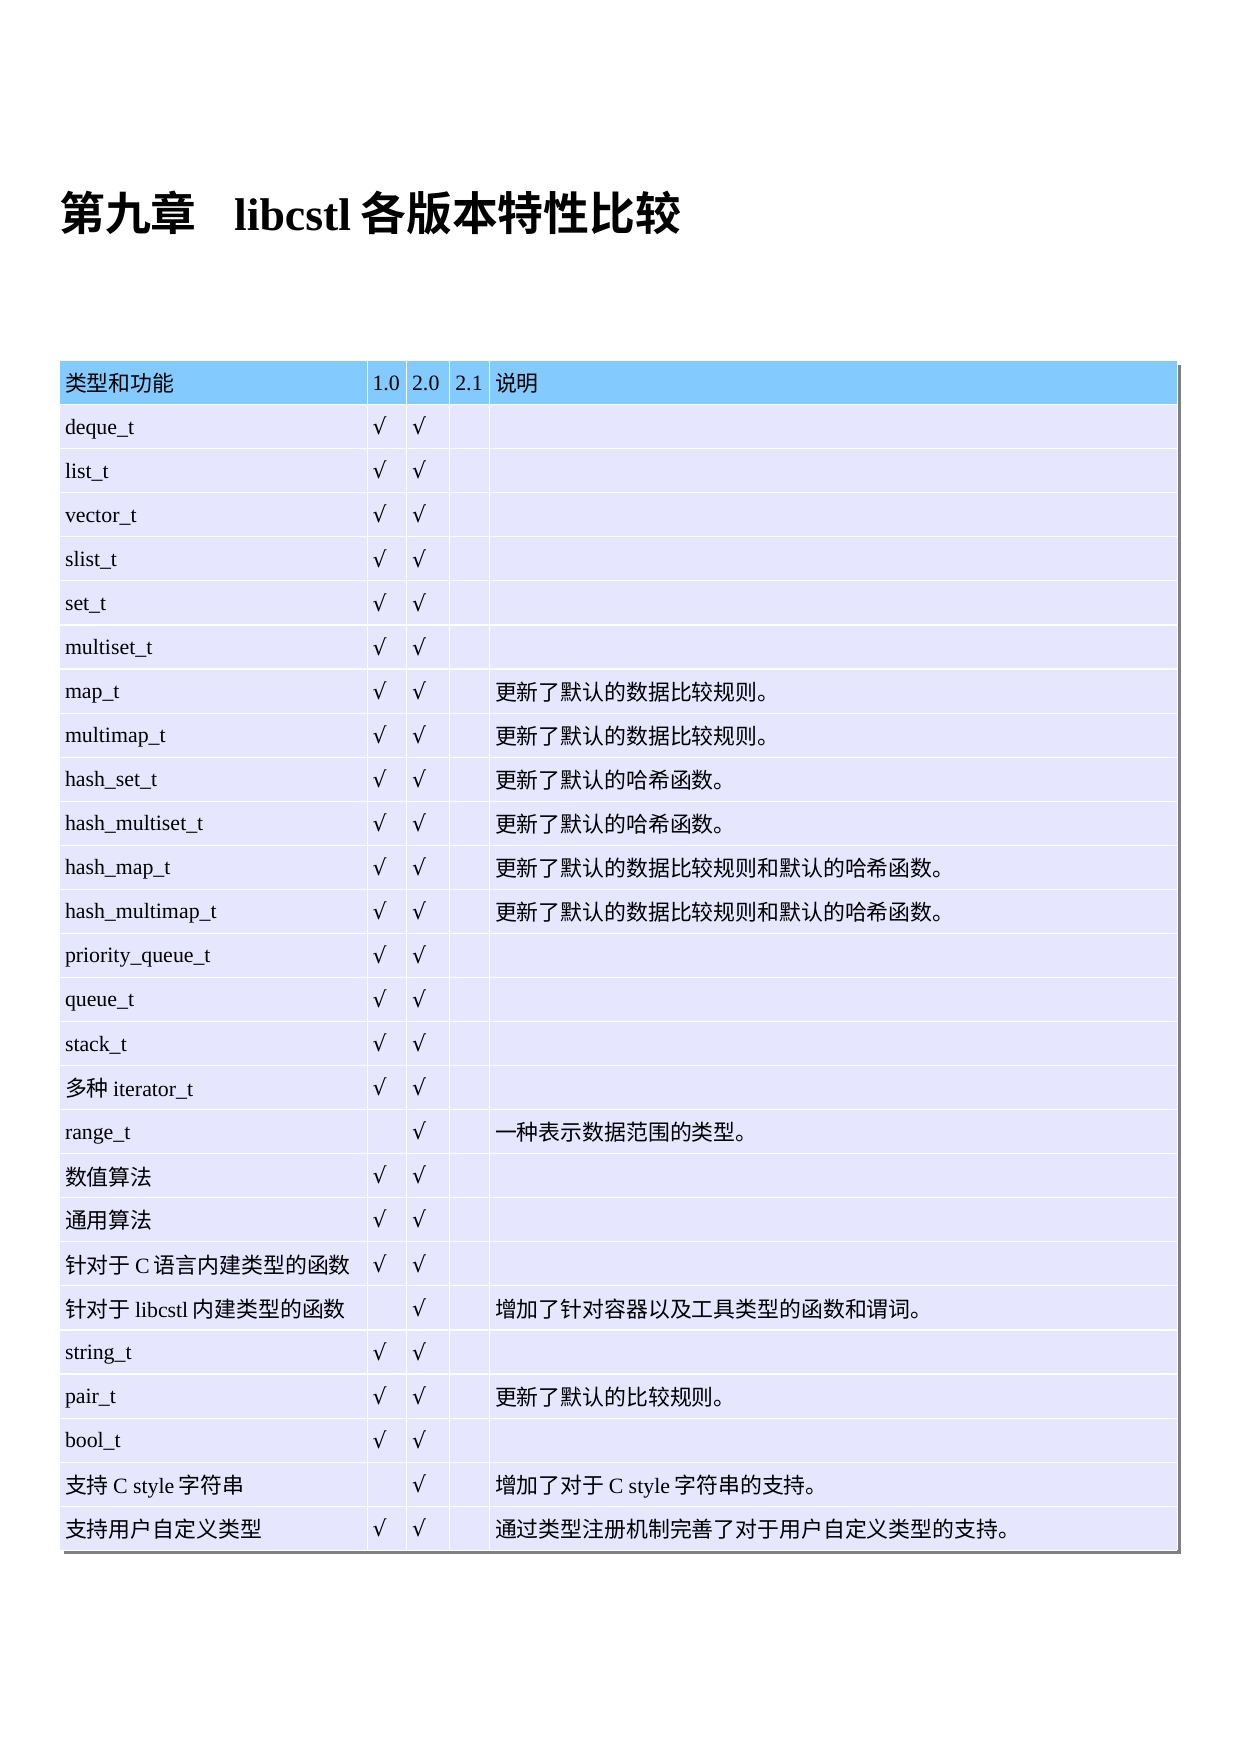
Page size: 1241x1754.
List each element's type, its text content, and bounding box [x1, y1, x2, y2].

table_cell [450, 978, 489, 1021]
table_cell [490, 1022, 1177, 1065]
table_cell 更新了默认的哈希函数。 [490, 758, 1177, 801]
table_cell [450, 846, 489, 889]
table_cell [450, 1022, 489, 1065]
table_cell [450, 1463, 489, 1506]
table_cell √ [368, 670, 406, 713]
table_cell pair_t [60, 1375, 367, 1418]
table_cell multimap_t [60, 714, 367, 757]
table_cell [450, 1286, 489, 1329]
table_cell [450, 934, 489, 977]
table_cell √ [368, 626, 406, 668]
table_cell √ [407, 1154, 449, 1197]
table_cell queue_t [60, 978, 367, 1021]
table_cell hash_map_t [60, 846, 367, 889]
table_cell [450, 714, 489, 757]
table_cell √ [407, 890, 449, 933]
table_cell √ [407, 449, 449, 492]
table_header 2.0 [407, 361, 449, 404]
table_cell √ [407, 934, 449, 977]
table_cell √ [407, 1110, 449, 1153]
table_cell 针对于C语言内建类型的函数 [60, 1242, 367, 1285]
table_cell √ [368, 1242, 406, 1285]
table_cell 更新了默认的数据比较规则和默认的哈希函数。 [490, 890, 1177, 933]
table_cell 通过类型注册机制完善了对于用户自定义类型的支持。 [490, 1507, 1177, 1550]
table_cell √ [368, 1066, 406, 1109]
table_cell √ [368, 978, 406, 1021]
table_cell 针对于libcstl内建类型的函数 [60, 1286, 367, 1329]
table_cell √ [407, 405, 449, 448]
table_cell √ [368, 1198, 406, 1241]
table_cell [450, 802, 489, 845]
table_cell stack_t [60, 1022, 367, 1065]
table_cell [450, 670, 489, 713]
table_cell [450, 1066, 489, 1109]
table_cell 通用算法 [60, 1198, 367, 1241]
table_cell √ [368, 405, 406, 448]
table_cell 支持C style字符串 [60, 1463, 367, 1506]
table_cell [490, 1331, 1177, 1373]
table_cell [450, 890, 489, 933]
table_header 类型和功能 [60, 361, 367, 404]
table_cell priority_queue_t [60, 934, 367, 977]
table_cell √ [407, 1022, 449, 1065]
table_cell √ [407, 1066, 449, 1109]
table_cell 更新了默认的哈希函数。 [490, 802, 1177, 845]
table_header 1.0 [368, 361, 406, 404]
table_cell √ [368, 934, 406, 977]
table_cell √ [407, 714, 449, 757]
table_cell [490, 1198, 1177, 1241]
table_cell √ [368, 581, 406, 624]
table_cell √ [368, 1331, 406, 1373]
table_cell √ [368, 1375, 406, 1418]
table_cell [450, 1198, 489, 1241]
table_cell [450, 405, 489, 448]
table_cell [490, 1066, 1177, 1109]
table_cell string_t [60, 1331, 367, 1373]
table_cell 更新了默认的数据比较规则。 [490, 714, 1177, 757]
table_cell √ [368, 1154, 406, 1197]
table_cell √ [368, 1022, 406, 1065]
table_cell √ [407, 537, 449, 580]
table_cell √ [368, 758, 406, 801]
table_cell √ [407, 1286, 449, 1329]
table_cell [368, 1110, 406, 1153]
table_cell 一种表示数据范围的类型。 [490, 1110, 1177, 1153]
table_cell √ [368, 1507, 406, 1550]
table_cell [450, 581, 489, 624]
table_cell list_t [60, 449, 367, 492]
table_cell slist_t [60, 537, 367, 580]
table_cell √ [407, 978, 449, 1021]
table_cell [490, 493, 1177, 536]
table_cell √ [407, 802, 449, 845]
table_cell set_t [60, 581, 367, 624]
table_cell √ [368, 714, 406, 757]
table_cell [490, 449, 1177, 492]
table_cell [490, 537, 1177, 580]
table_cell [450, 1154, 489, 1197]
table_cell 更新了默认的数据比较规则和默认的哈希函数。 [490, 846, 1177, 889]
table_cell hash_set_t [60, 758, 367, 801]
table_cell √ [368, 890, 406, 933]
table_cell [490, 1154, 1177, 1197]
table_cell √ [407, 493, 449, 536]
subtitle libcstl各版本特性比较 [59, 162, 1181, 259]
table_cell [450, 537, 489, 580]
table_cell √ [407, 626, 449, 668]
table_cell √ [407, 670, 449, 713]
table_cell [490, 934, 1177, 977]
table_cell 更新了默认的比较规则。 [490, 1375, 1177, 1418]
table_cell [450, 1242, 489, 1285]
table_cell [490, 581, 1177, 624]
table_cell [450, 1507, 489, 1550]
table_cell √ [407, 1198, 449, 1241]
table_cell √ [368, 449, 406, 492]
table_cell 数值算法 [60, 1154, 367, 1197]
table_header 2.1 [450, 361, 489, 404]
table_cell 增加了针对容器以及工具类型的函数和谓词。 [490, 1286, 1177, 1329]
table_cell vector_t [60, 493, 367, 536]
table_cell √ [407, 1419, 449, 1462]
table_cell [450, 1375, 489, 1418]
table_cell 支持用户自定义类型 [60, 1507, 367, 1550]
table_cell range_t [60, 1110, 367, 1153]
table_cell √ [407, 1375, 449, 1418]
table_cell [368, 1286, 406, 1329]
table_cell [450, 1331, 489, 1373]
table_cell [450, 1110, 489, 1153]
table_cell [450, 1419, 489, 1462]
table_cell [490, 1242, 1177, 1285]
table_cell [450, 758, 489, 801]
table_cell [490, 1419, 1177, 1462]
table_cell 多种iterator_t [60, 1066, 367, 1109]
table_cell [450, 449, 489, 492]
table_cell [368, 1463, 406, 1506]
table_cell √ [407, 1331, 449, 1373]
table_cell √ [368, 537, 406, 580]
table_cell √ [368, 846, 406, 889]
table_cell √ [407, 1242, 449, 1285]
table_cell [490, 626, 1177, 668]
table_cell 更新了默认的数据比较规则。 [490, 670, 1177, 713]
table_cell √ [407, 1463, 449, 1506]
table_cell hash_multiset_t [60, 802, 367, 845]
table_cell [450, 626, 489, 668]
table_header 说明 [490, 361, 1177, 404]
table_cell hash_multimap_t [60, 890, 367, 933]
table_cell √ [407, 1507, 449, 1550]
table_cell 增加了对于C style字符串的支持。 [490, 1463, 1177, 1506]
table_cell √ [368, 1419, 406, 1462]
table_cell √ [407, 758, 449, 801]
table_cell deque_t [60, 405, 367, 448]
table_cell [490, 978, 1177, 1021]
table_cell multiset_t [60, 626, 367, 668]
table_cell [490, 405, 1177, 448]
table_cell √ [368, 802, 406, 845]
table_cell map_t [60, 670, 367, 713]
table_cell √ [407, 581, 449, 624]
table_cell [450, 493, 489, 536]
table_cell bool_t [60, 1419, 367, 1462]
table_cell √ [407, 846, 449, 889]
table_cell √ [368, 493, 406, 536]
